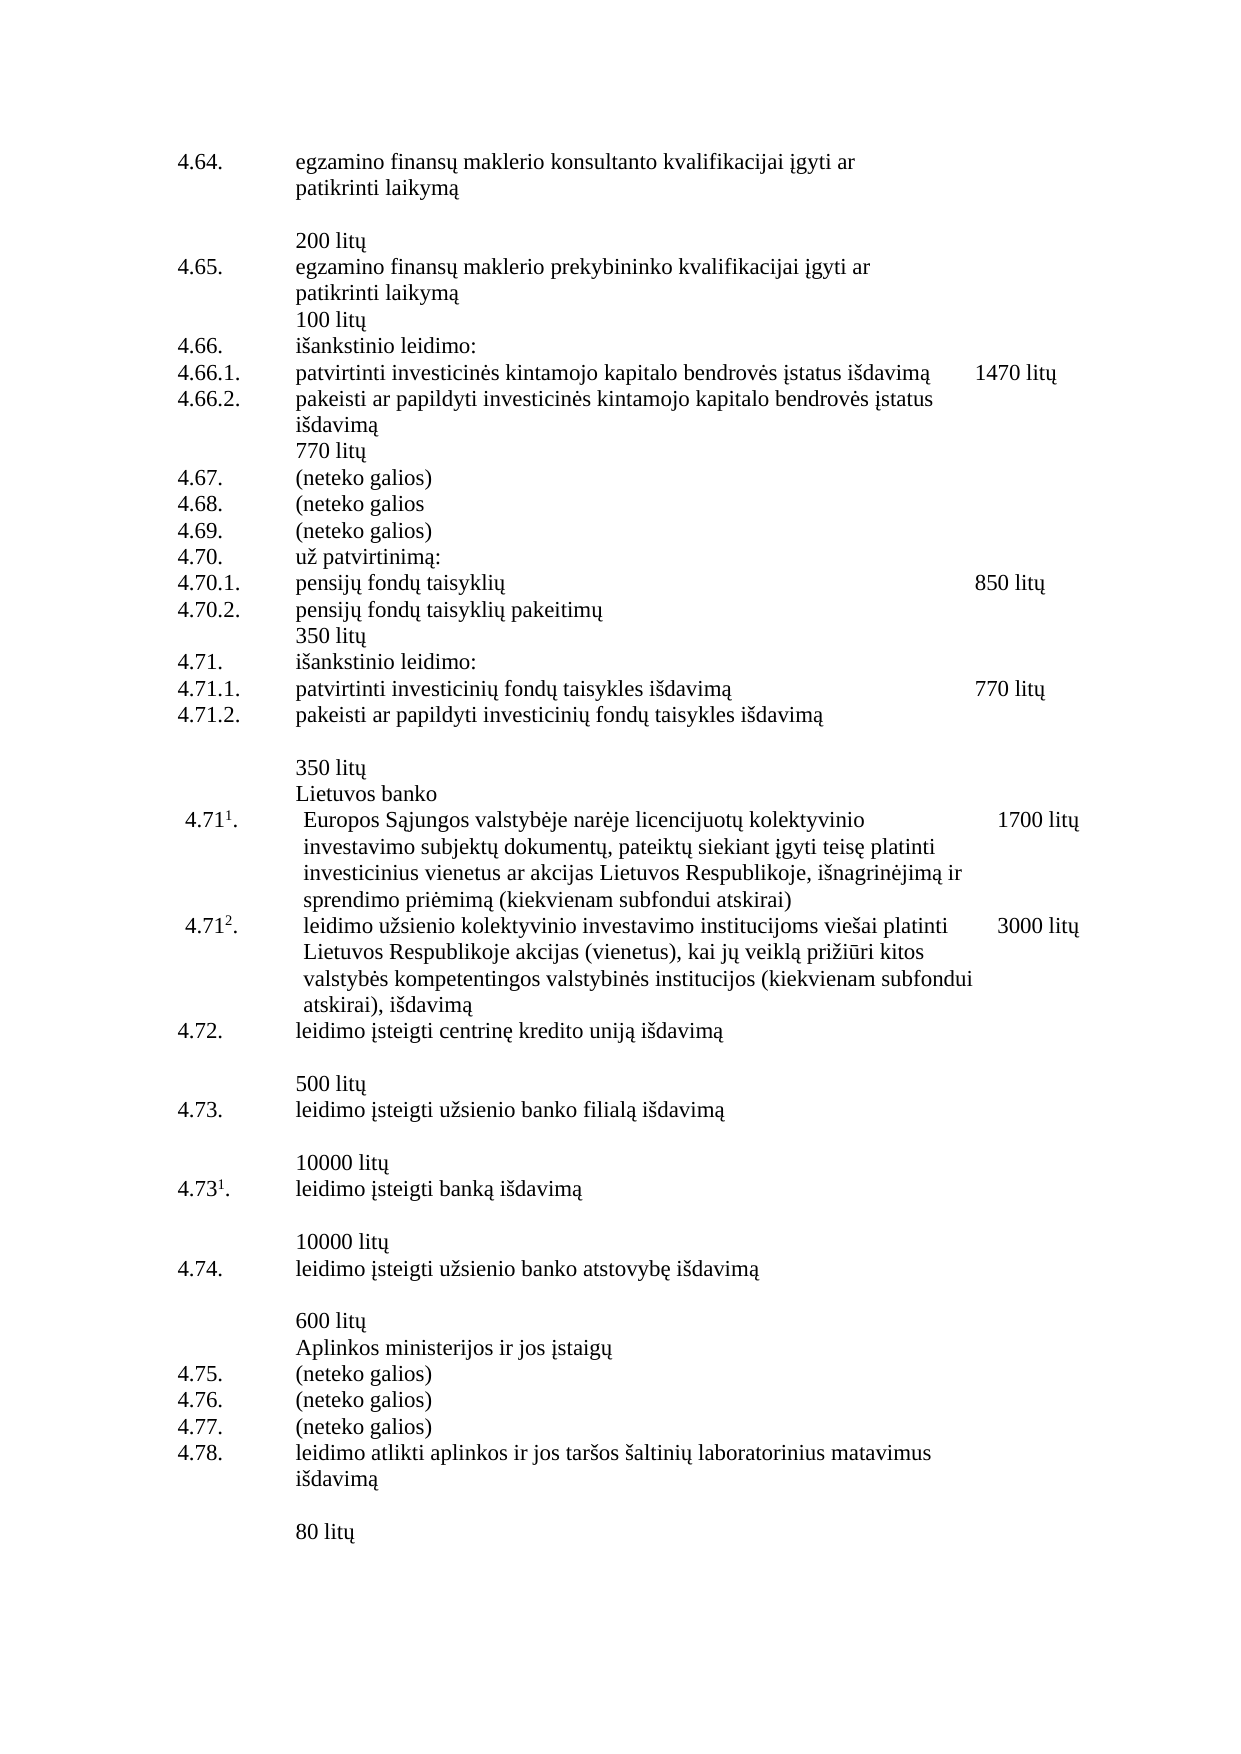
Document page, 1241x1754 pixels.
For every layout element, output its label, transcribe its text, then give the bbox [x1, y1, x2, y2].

text 4.73. leidimo įsteigti užsienio banko filialą išdavimą 10000 litų [177, 1096, 945, 1176]
text 4.68. (neteko galios [177, 490, 945, 517]
table_header 1700 litų [986, 807, 1144, 912]
text 4.77. (neteko galios) [177, 1413, 945, 1439]
text 4.70.2. pensijų fondų taisyklių pakeitimų 350 litų [177, 596, 945, 648]
text 4.70. už patvirtinimą: [177, 543, 945, 569]
text Aplinkos ministerijos ir jos įstaigų [177, 1334, 945, 1360]
text 4.71.1. patvirtinti investicinių fondų taisykles išdavimą 770 litų [177, 675, 1181, 701]
text 4.71. išankstinio leidimo: [177, 648, 945, 675]
text 4.66.2. pakeisti ar papildyti investicinės kintamojo kapitalo bendrovės įstatus [177, 385, 945, 411]
text patikrinti laikymą 100 litų [177, 279, 945, 332]
table_header 4.711. [174, 807, 292, 912]
text 4.66.1. patvirtinti investicinės kintamojo kapitalo bendrovės įstatus išdavimą 1470 litų [177, 358, 1078, 385]
text 4.78. leidimo atlikti aplinkos ir jos taršos šaltinių laboratorinius matavimus išdavimą 80 litų [177, 1439, 945, 1544]
table_header Europos Sąjungos valstybėje narėje licencijuotų kolektyvinio investavimo subjektų dokumentų, pateiktų siekiant įgyti teisę platinti investicinius vienetus ar akcijas Lietuvos Respublikoje, išnagrinėjimą ir sprendimo priėmimą (kiekvienam subfondui atskirai) [292, 807, 986, 912]
text 4.69. (neteko galios) [177, 517, 945, 543]
text 4.64. egzamino finansų maklerio konsultanto kvalifikacijai įgyti ar patikrinti laikymą 200 litų [177, 148, 945, 253]
text 4.76. (neteko galios) [177, 1386, 945, 1413]
text 4.67. (neteko galios) [177, 464, 945, 490]
text Lietuvos banko [177, 780, 945, 807]
text 4.65. egzamino finansų maklerio prekybininko kvalifikacijai įgyti ar [177, 253, 945, 279]
table_cell 3000 litų [986, 912, 1144, 1017]
text 4.66. išankstinio leidimo: [177, 332, 945, 358]
table_cell leidimo užsienio kolektyvinio investavimo institucijoms viešai platinti Lietuvos Respublikoje akcijas (vienetus), kai jų veiklą prižiūri kitos valstybės kompetentingos valstybinės institucijos (kiekvienam subfondui atskirai), išdavimą [292, 912, 986, 1017]
text 4.72. leidimo įsteigti centrinę kredito uniją išdavimą 500 litų [177, 1017, 945, 1096]
text 4.75. (neteko galios) [177, 1360, 945, 1386]
text išdavimą 770 litų [177, 411, 945, 464]
text 4.74. leidimo įsteigti užsienio banko atstovybę išdavimą 600 litų [177, 1254, 945, 1334]
table_cell 4.712. [174, 912, 292, 1017]
text 4.731. leidimo įsteigti banką išdavimą 10000 litų [177, 1176, 945, 1254]
text 4.71.2. pakeisti ar papildyti investicinių fondų taisykles išdavimą 350 litų [177, 701, 945, 780]
text 4.70.1. pensijų fondų taisyklių 850 litų [177, 569, 1167, 596]
